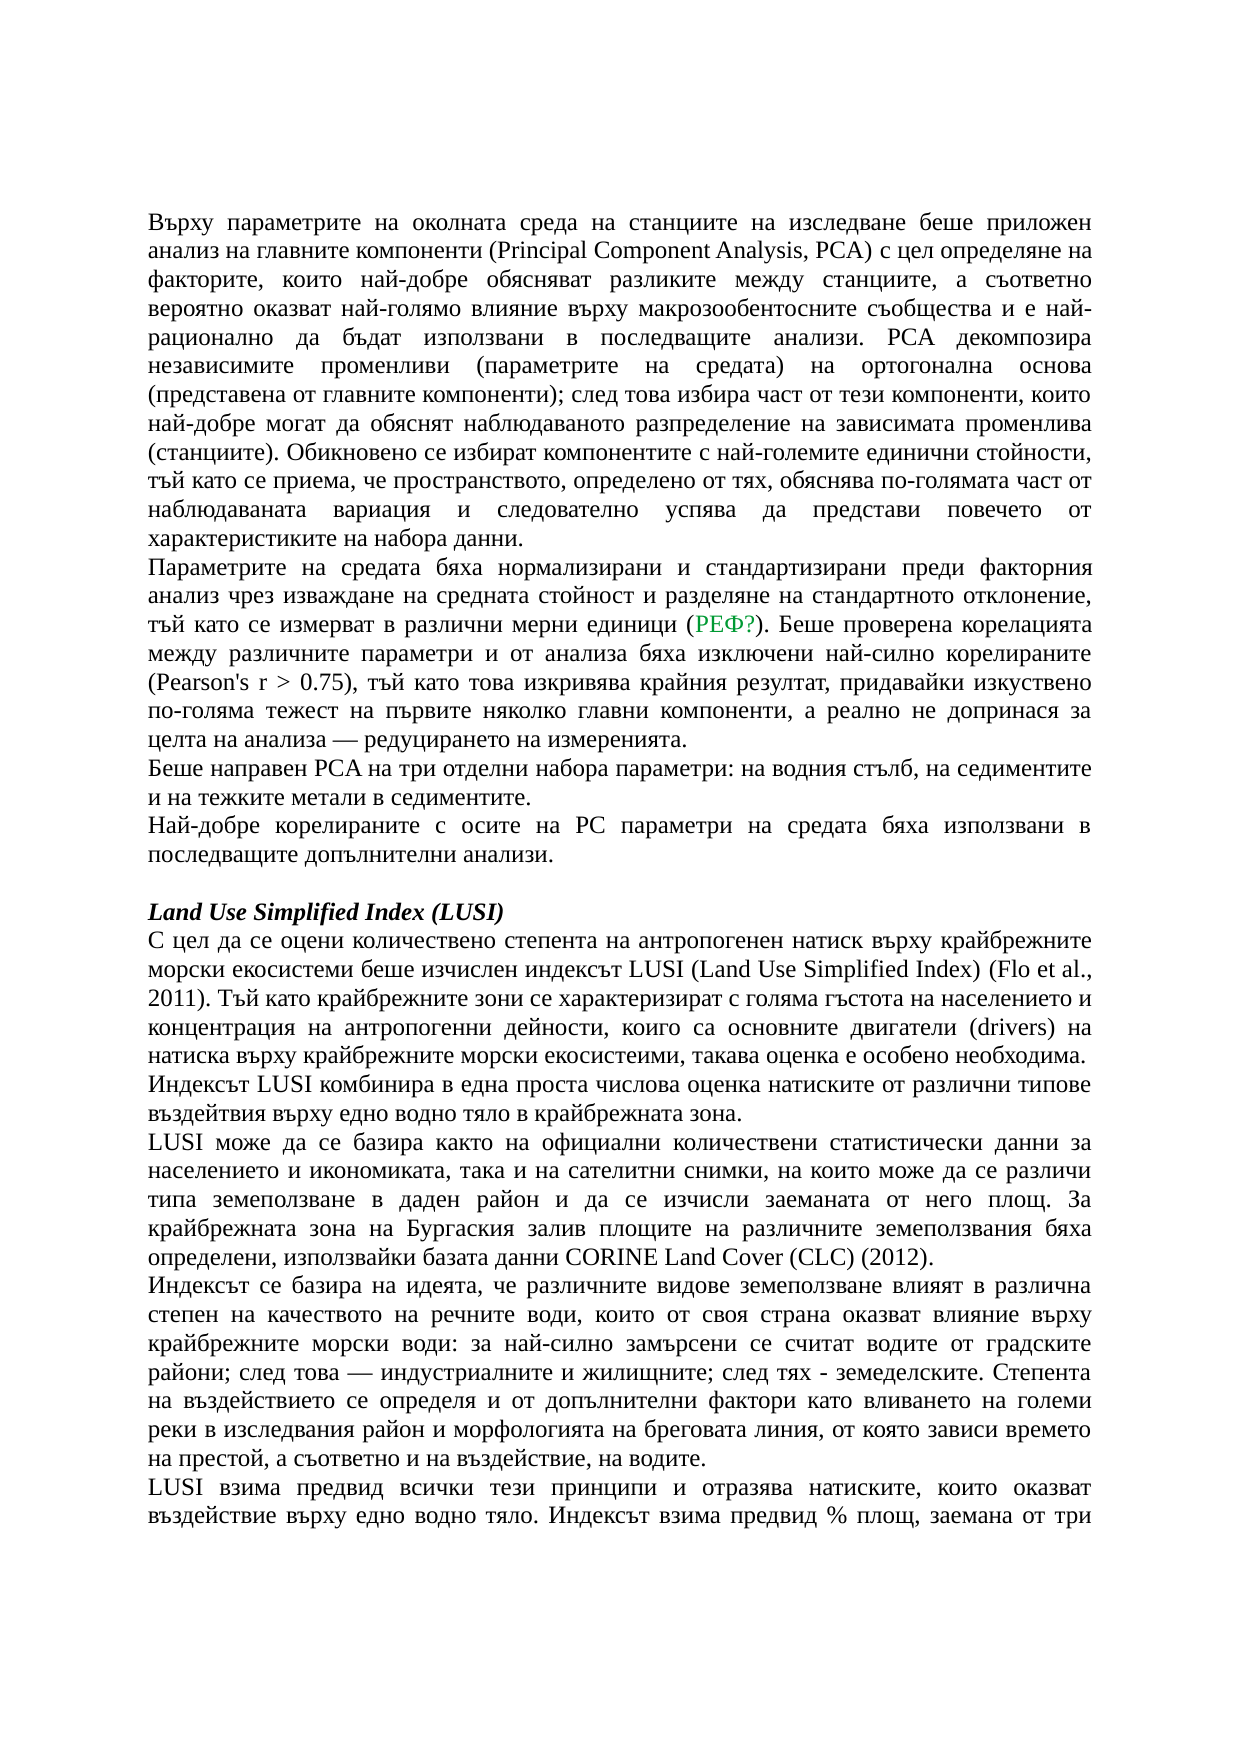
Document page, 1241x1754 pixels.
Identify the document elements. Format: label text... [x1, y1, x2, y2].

text Върху параметрите на околната среда на станциите на изследване беше приложен анализ на главните компоненти (Principal Component Analysis, PCA) с цел определяне на факторите, които най-добре обясняват разликите между станциите, а съответно вероятно оказват най-голямо влияние върху макрозообентосните съобщества и е най-рационално да бъдат използвани в последващите анализи. PCA декомпозира независимите променливи (параметрите на средата) на ортогонална основа (представена от главните компоненти); след това избира част от тези компоненти, които най-добре могат да обяснят наблюдаваното разпределение на зависимата променлива (станциите). Обикновено се избират компонентите с най-големите единични стойности, тъй като се приема, че пространството, определено от тях, обяснява по-голямата част от наблюдаваната вариация и следователно успява да представи повечето от характеристиките на набора данни. [148, 207, 1093, 552]
text Land Use Simplified Index (LUSI) [148, 897, 1093, 925]
text LUSI може да се базира както на официални количествени статистически данни за населението и икономиката, така и на сателитни снимки, на които може да се различи типа земеползване в даден район и да се изчисли заеманата от него площ. За крайбрежната зона на Бургаския залив площите на различните земеползвания бяха определени, използвайки базата данни CORINE Land Cover (CLC) (2012). [148, 1127, 1093, 1270]
text LUSI взима предвид всички тези принципи и отразява натиските, които оказват въздействие върху едно водно тяло. Индексът взима предвид % площ, заемана от три [148, 1472, 1093, 1529]
text Беше направен PCA на три отделни набора параметри: на водния стълб, на седиментите и на тежките метали в седиментите. [148, 753, 1093, 810]
text Най-добре корелираните с осите на PC параметри на средата бяха използвани в последващите допълнителни анализи. [148, 810, 1093, 868]
text Индексът LUSI комбинира в една проста числова оценка натиските от различни типове въздейтвия върху едно водно тяло в крайбрежната зона. [148, 1069, 1093, 1127]
text Индексът се базира на идеята, че различните видове земеползване влияят в различна степен на качеството на речните води, които от своя страна оказват влияние върху крайбрежните морски води: за най-силно замърсени се считат водите от градските райони; след това — индустриалните и жилищните; след тях - земеделските. Степента на въздействието се определя и от допълнителни фактори като вливането на големи реки в изследвания район и морфологията на бреговата линия, от която зависи времето на престой, а съответно и на въздействие, на водите. [148, 1270, 1093, 1472]
text С цел да се оцени количествено степента на антропогенен натиск върху крайбрежните морски екосистеми беше изчислен индексът LUSI (Land Use Simplified Index) (Flo et al., 2011). Тъй като крайбрежните зони се характеризират с голяма гъстота на населението и концентрация на антропогенни дейности, коиго са основните двигатели (drivers) на натиска върху крайбрежните морски екосистеими, такава оценка е особено необходима. [148, 925, 1093, 1069]
text Параметрите на средата бяха нормализирани и стандартизирани преди факторния анализ чрез изваждане на средната стойност и разделяне на стандартното отклонение, тъй като се измерват в различни мерни единици (РЕФ?). Беше проверена корелацията между различните параметри и от анализа бяха изключени най-силно корелираните (Pearson's r > 0.75), тъй като това изкривява крайния резултат, придавайки изкуствено по-голяма тежест на първите няколко главни компоненти, а реално не допринася за целта на анализа — редуцирането на измеренията. [148, 552, 1093, 753]
